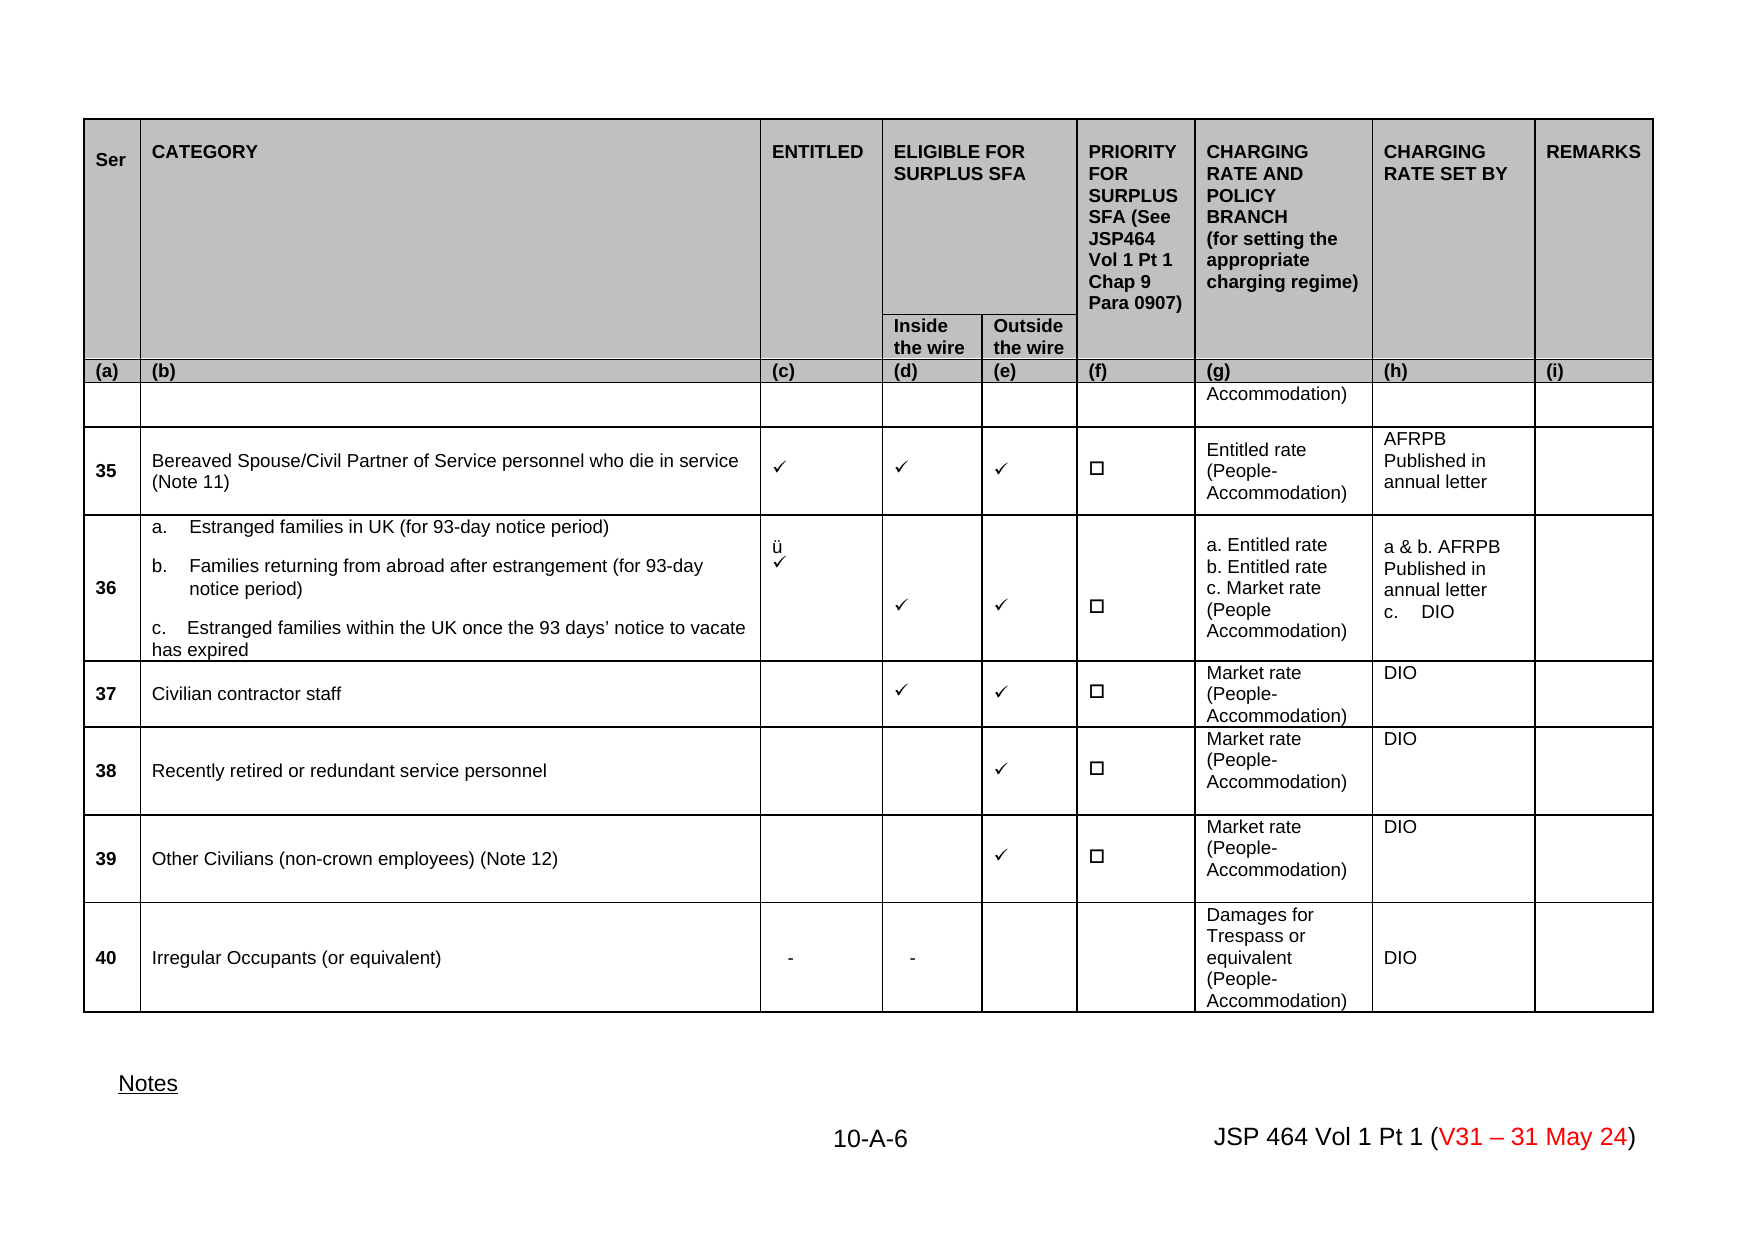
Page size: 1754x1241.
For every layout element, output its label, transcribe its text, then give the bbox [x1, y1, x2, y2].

table_cell ü [983, 428, 1076, 514]
table_cell [1536, 662, 1652, 726]
table_cell Inside the wire [883, 315, 981, 358]
table_cell (h) [1373, 360, 1534, 382]
table_cell Market rate (People- Accommodation) [1196, 662, 1372, 726]
table_cell [1078, 383, 1194, 426]
table_cell [141, 383, 760, 426]
table_header ENTITLED [761, 120, 882, 314]
table_cell (f) [1078, 360, 1194, 382]
table_header REMARKS [1536, 120, 1652, 314]
table_cell (g) [1196, 360, 1372, 382]
table_cell [1536, 728, 1652, 814]
table_header CATEGORY [141, 120, 760, 314]
table_cell 37 [85, 662, 140, 726]
table_cell ü [883, 662, 981, 726]
table_cell [883, 383, 981, 426]
table_cell [983, 383, 1076, 426]
table_cell □ [1078, 816, 1194, 902]
table_cell [1078, 903, 1194, 1011]
table_cell - [761, 903, 882, 1011]
table_cell (e) [983, 360, 1076, 382]
table_cell □ [1078, 728, 1194, 814]
table_cell [1536, 383, 1652, 426]
table_cell [85, 314, 140, 358]
table_cell Market rate (People- Accommodation) [1196, 728, 1372, 814]
table_cell □ [1078, 516, 1194, 660]
table_cell 39 [85, 816, 140, 902]
table_cell Estranged families in UK (for 93-day notice period) Families returning from abroad after estrangement (for 93-day notice period) c. Estranged families within the UK once the 93 days’ notice to vacate has expired [141, 516, 760, 660]
table_cell ü [883, 428, 981, 514]
table_cell a & b. AFRPB Published in annual letter DIO [1373, 516, 1534, 660]
table_cell ü [983, 728, 1076, 814]
table_cell [983, 903, 1076, 1011]
table_cell [1373, 383, 1534, 426]
table_cell ü [983, 816, 1076, 902]
table_cell [1536, 816, 1652, 902]
table_cell [1196, 314, 1372, 358]
table_cell (c) [761, 360, 882, 382]
table_cell Market rate (People- Accommodation) [1196, 816, 1372, 902]
table_cell a. Entitled rate b. Entitled rate c. Market rate (People Accommodation) [1196, 516, 1372, 660]
table_cell [1536, 428, 1652, 514]
table_header CHARGING RATE AND POLICY BRANCH (for setting the appropriate charging regime) [1196, 120, 1372, 314]
table_cell [1373, 314, 1534, 358]
table_header Ser [85, 120, 140, 314]
table_cell DIO [1373, 903, 1534, 1011]
table_cell □ [1078, 662, 1194, 726]
table_cell (i) [1536, 360, 1652, 382]
table_cell [141, 314, 760, 358]
table_cell Outside the wire [983, 315, 1076, 358]
table_cell Other Civilians (non-crown employees) (Note 12) [141, 816, 760, 902]
table_cell Civilian contractor staff [141, 662, 760, 726]
table_header PRIORITY FOR SURPLUS SFA (See JSP464 Vol 1 Pt 1 Chap 9 Para 0907) [1078, 120, 1194, 314]
table_cell Entitled rate (People- Accommodation) [1196, 428, 1372, 514]
table_cell AFRPB Published in annual letter [1373, 428, 1534, 514]
table_cell 35 [85, 428, 140, 514]
table_cell [1536, 314, 1652, 358]
table_cell [1536, 903, 1652, 1011]
table_cell [761, 314, 882, 358]
table_cell Irregular Occupants (or equivalent) [141, 903, 760, 1011]
table_cell DIO [1373, 728, 1534, 814]
table_cell Bereaved Spouse/Civil Partner of Service personnel who die in service (Note 11) [141, 428, 760, 514]
table_cell DIO [1373, 662, 1534, 726]
table_cell (a) [85, 360, 140, 382]
table_cell - [883, 903, 981, 1011]
table_cell ü [983, 516, 1076, 660]
table_cell (b) [141, 360, 760, 382]
table_header CHARGING RATE SET BY [1373, 120, 1534, 314]
table_cell ü ü [761, 516, 882, 660]
table_cell [761, 383, 882, 426]
table_cell [761, 728, 882, 814]
table_cell Recently retired or redundant service personnel [141, 728, 760, 814]
table_cell Damages for Trespass or equivalent (People-Accommodation) [1196, 903, 1372, 1011]
table_cell □ [1078, 428, 1194, 514]
table_cell ü [883, 516, 981, 660]
table_cell (d) [883, 360, 981, 382]
table_cell [85, 383, 140, 426]
table_cell ü [761, 428, 882, 514]
table_cell [761, 816, 882, 902]
table_cell [883, 816, 981, 902]
table_cell [1078, 314, 1194, 358]
table_cell 38 [85, 728, 140, 814]
table_cell [883, 728, 981, 814]
table_cell 36 [85, 516, 140, 660]
table_cell DIO [1373, 816, 1534, 902]
text Notes [118, 1070, 1636, 1097]
table_header ELIGIBLE FOR SURPLUS SFA [883, 120, 1076, 314]
table_cell 40 [85, 903, 140, 1011]
table_cell [1536, 516, 1652, 660]
table_cell Accommodation) [1196, 383, 1372, 426]
table_cell [761, 662, 882, 726]
table_cell ü [983, 662, 1076, 726]
